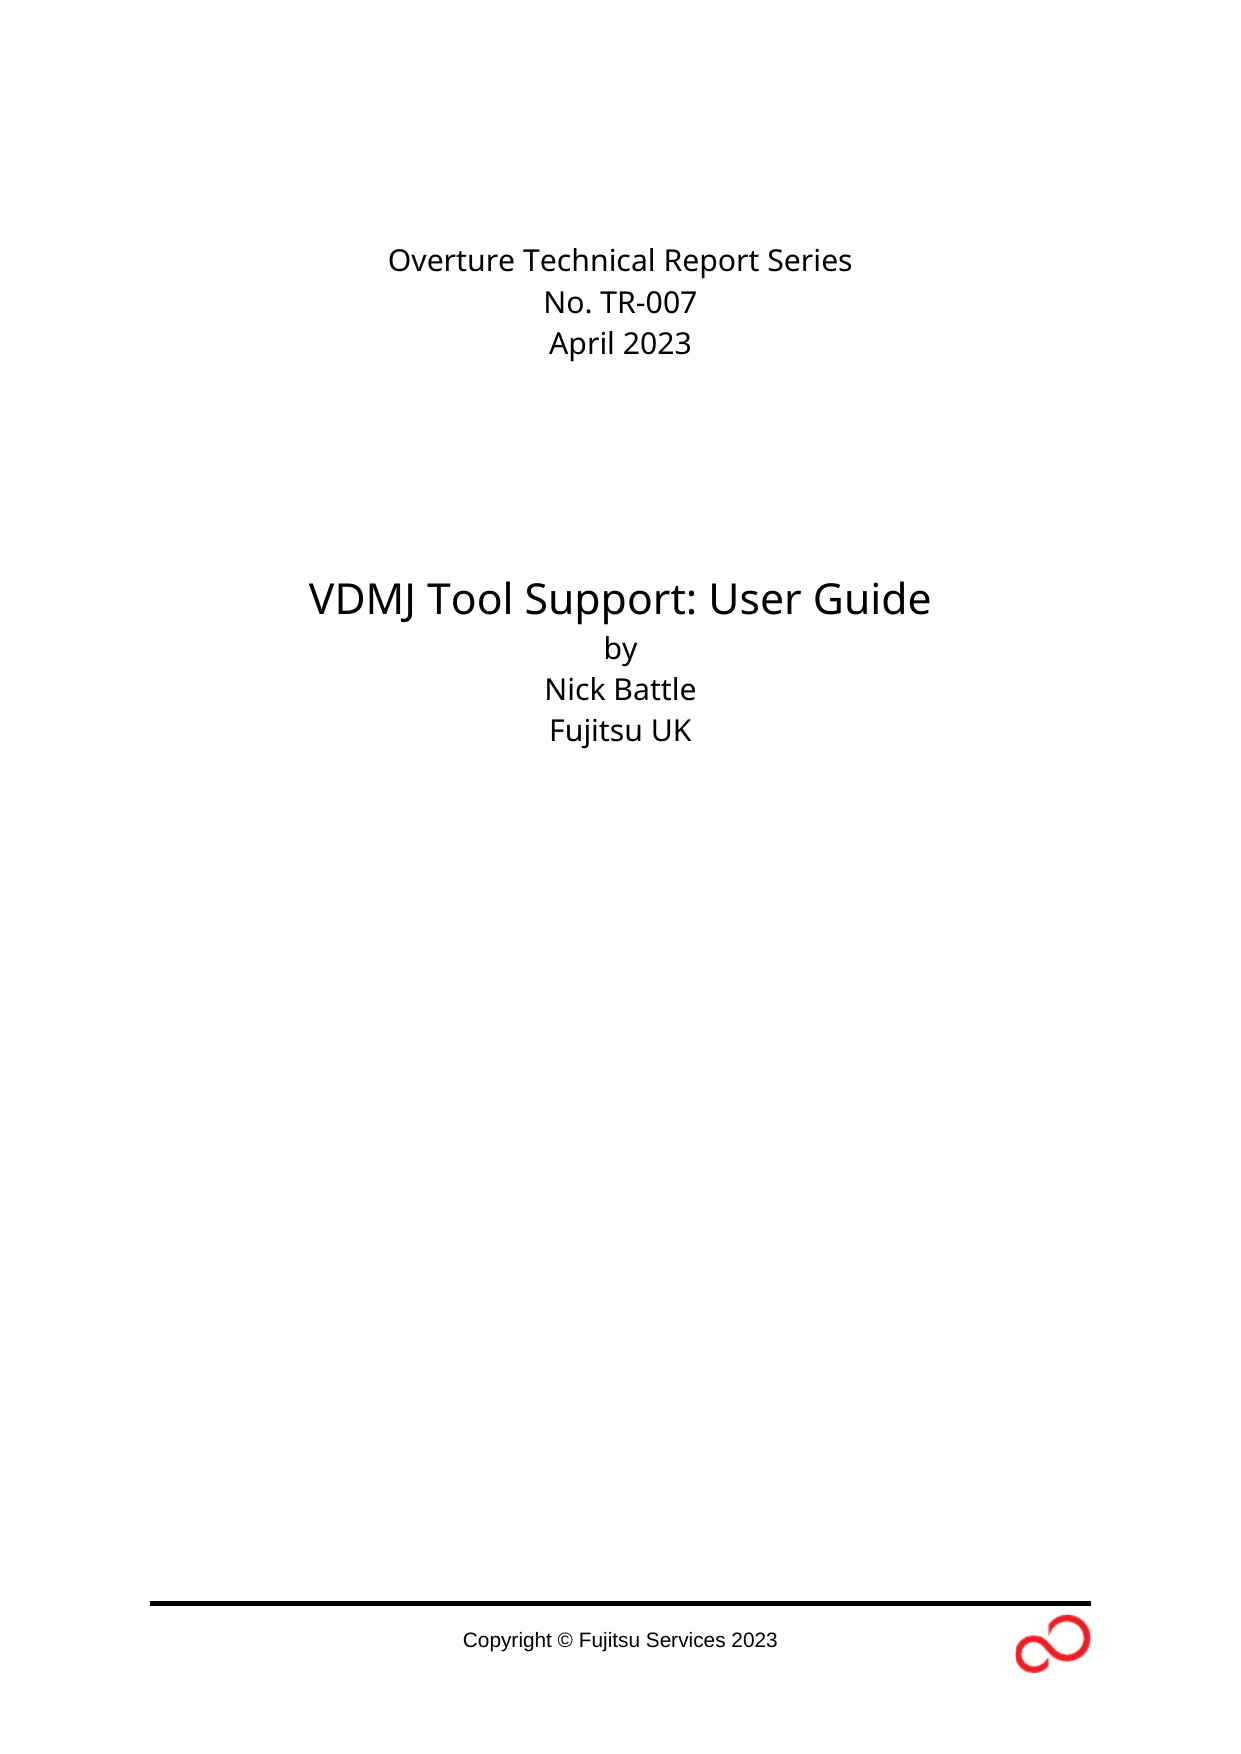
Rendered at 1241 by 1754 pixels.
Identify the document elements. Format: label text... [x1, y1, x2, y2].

text Overture Technical Report Series [75, 239, 1166, 281]
text by [75, 627, 1166, 668]
text VDMJ Tool Support: User Guide [75, 569, 1166, 627]
picture [1015, 1607, 1091, 1683]
text April 2023 [75, 322, 1166, 363]
text Fujitsu UK [75, 709, 1166, 750]
text Nick Battle [75, 668, 1166, 709]
text No. TR-007 [75, 281, 1166, 322]
